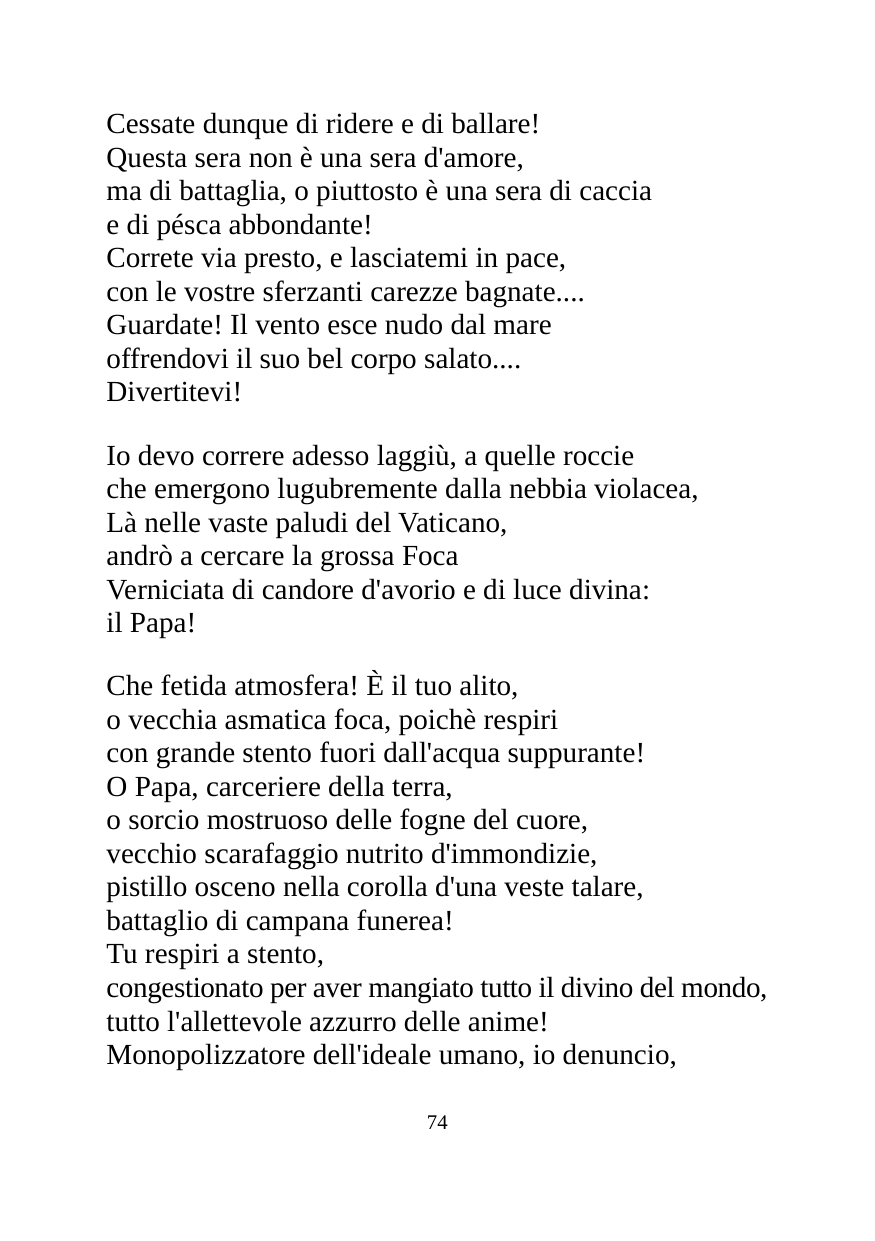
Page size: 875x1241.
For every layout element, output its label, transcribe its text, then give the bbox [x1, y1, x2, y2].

text Che fetida atmosfera! È il tuo alito, o vecchia asmatica foca, poichè respiri con grande stento fuori dall'acqua suppurante! O Papa, carceriere della terra, o sorcio mostruoso delle fogne del cuore, vecchio scarafaggio nutrito d'immondizie, pistillo osceno nella corolla d'una veste talare, battaglio di campana funerea! Tu respiri a stento, congestionato per aver mangiato tutto il divino del mondo, tutto l'allettevole azzurro delle anime! Monopolizzatore dell'ideale umano, io denuncio, [106, 668, 768, 1071]
text Io devo correre adesso laggiù, a quelle roccie che emergono lugubremente dalla nebbia violacea, Là nelle vaste paludi del Vaticano, andrò a cercare la grossa Foca Verniciata di candore d'avorio e di luce divina: il Papa! [106, 438, 768, 639]
text Cessate dunque di ridere e di ballare! Questa sera non è una sera d'amore, ma di battaglia, o piuttosto è una sera di caccia e di pésca abbondante! Correte via presto, e lasciatemi in pace, con le vostre sferzanti carezze bagnate.... Guardate! Il vento esce nudo dal mare offrendovi il suo bel corpo salato.... Divertitevi! [106, 106, 768, 408]
